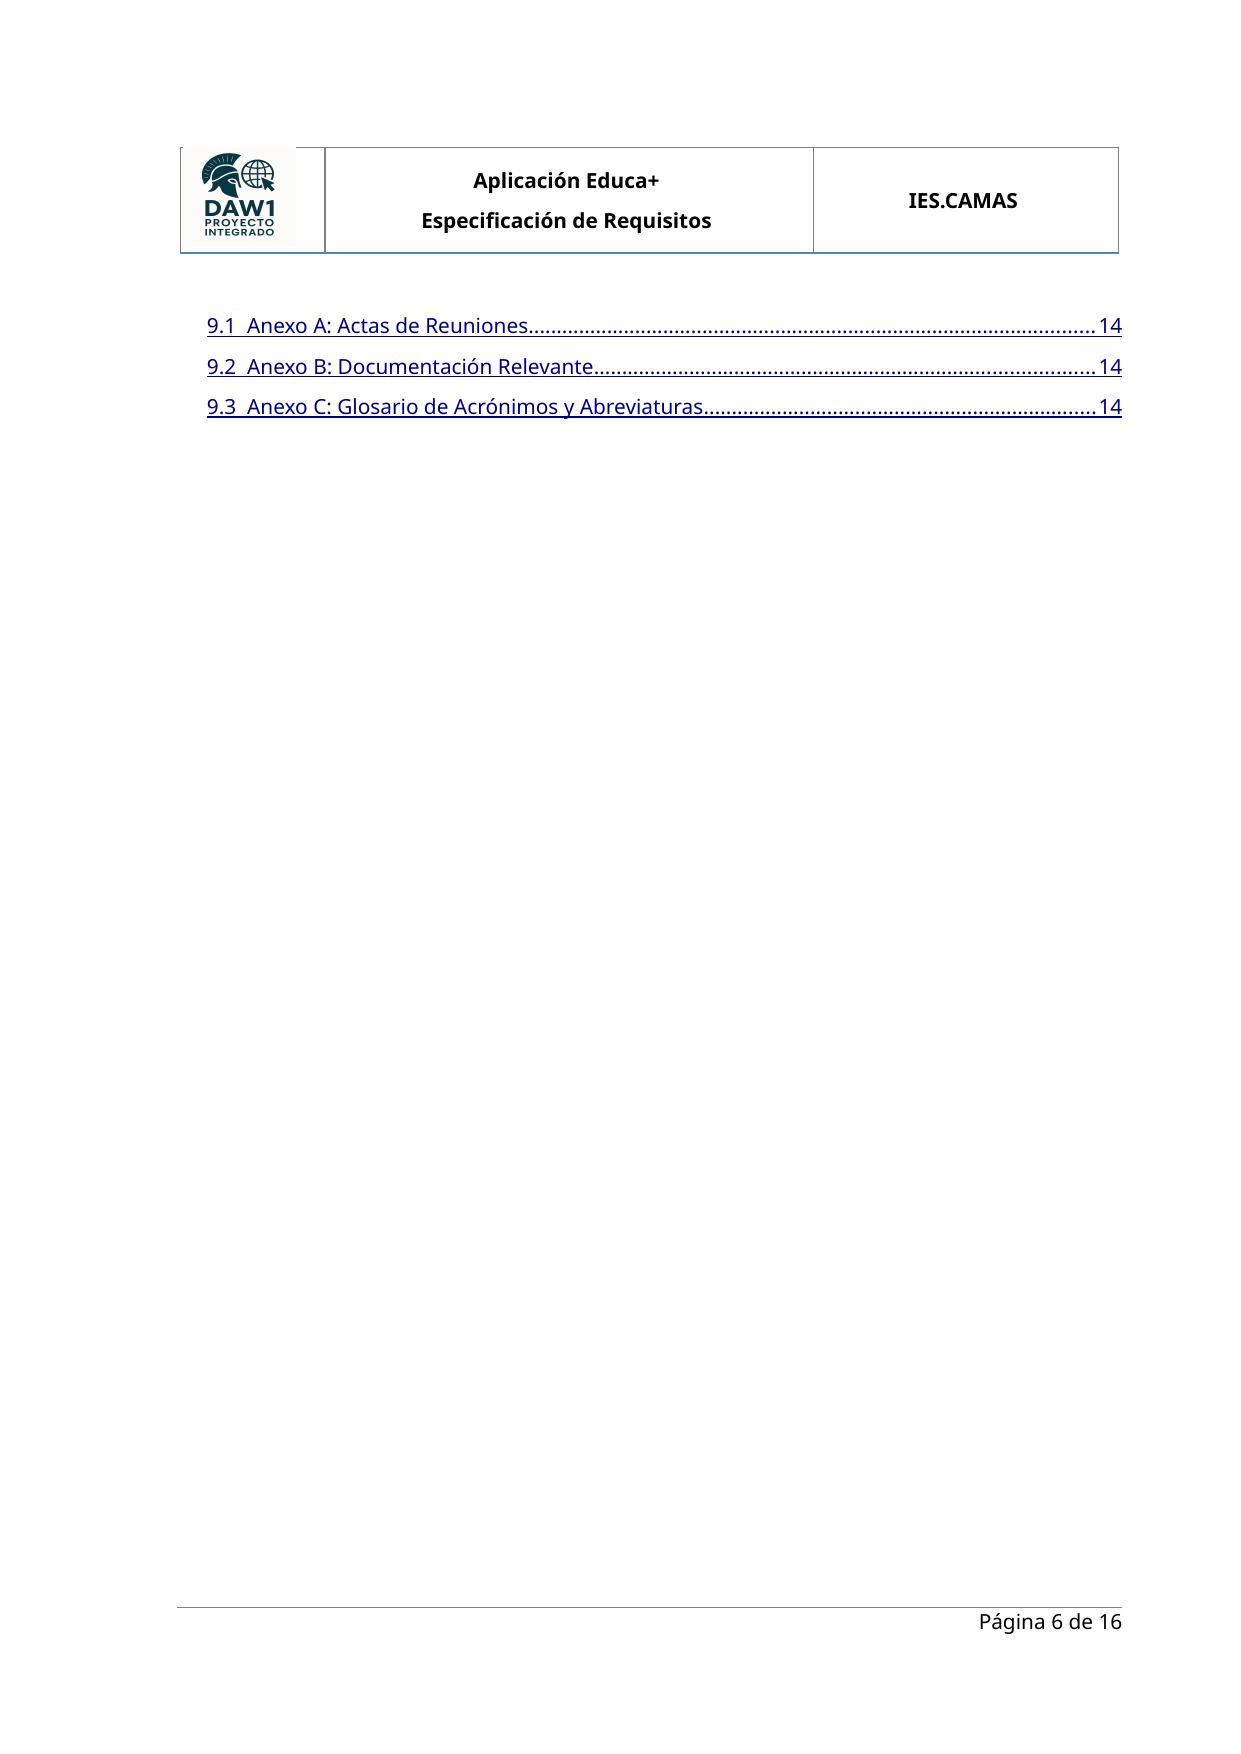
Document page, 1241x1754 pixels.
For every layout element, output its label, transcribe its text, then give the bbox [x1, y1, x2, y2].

text 9.3 Anexo C: Glosario de Acrónimos y Abreviaturas 14 [207, 392, 1122, 416]
text 9.1 Anexo A: Actas de Reuniones 14 [207, 311, 1122, 336]
picture [183, 147, 296, 246]
text 9.2 Anexo B: Documentación Relevante 14 [207, 352, 1122, 376]
